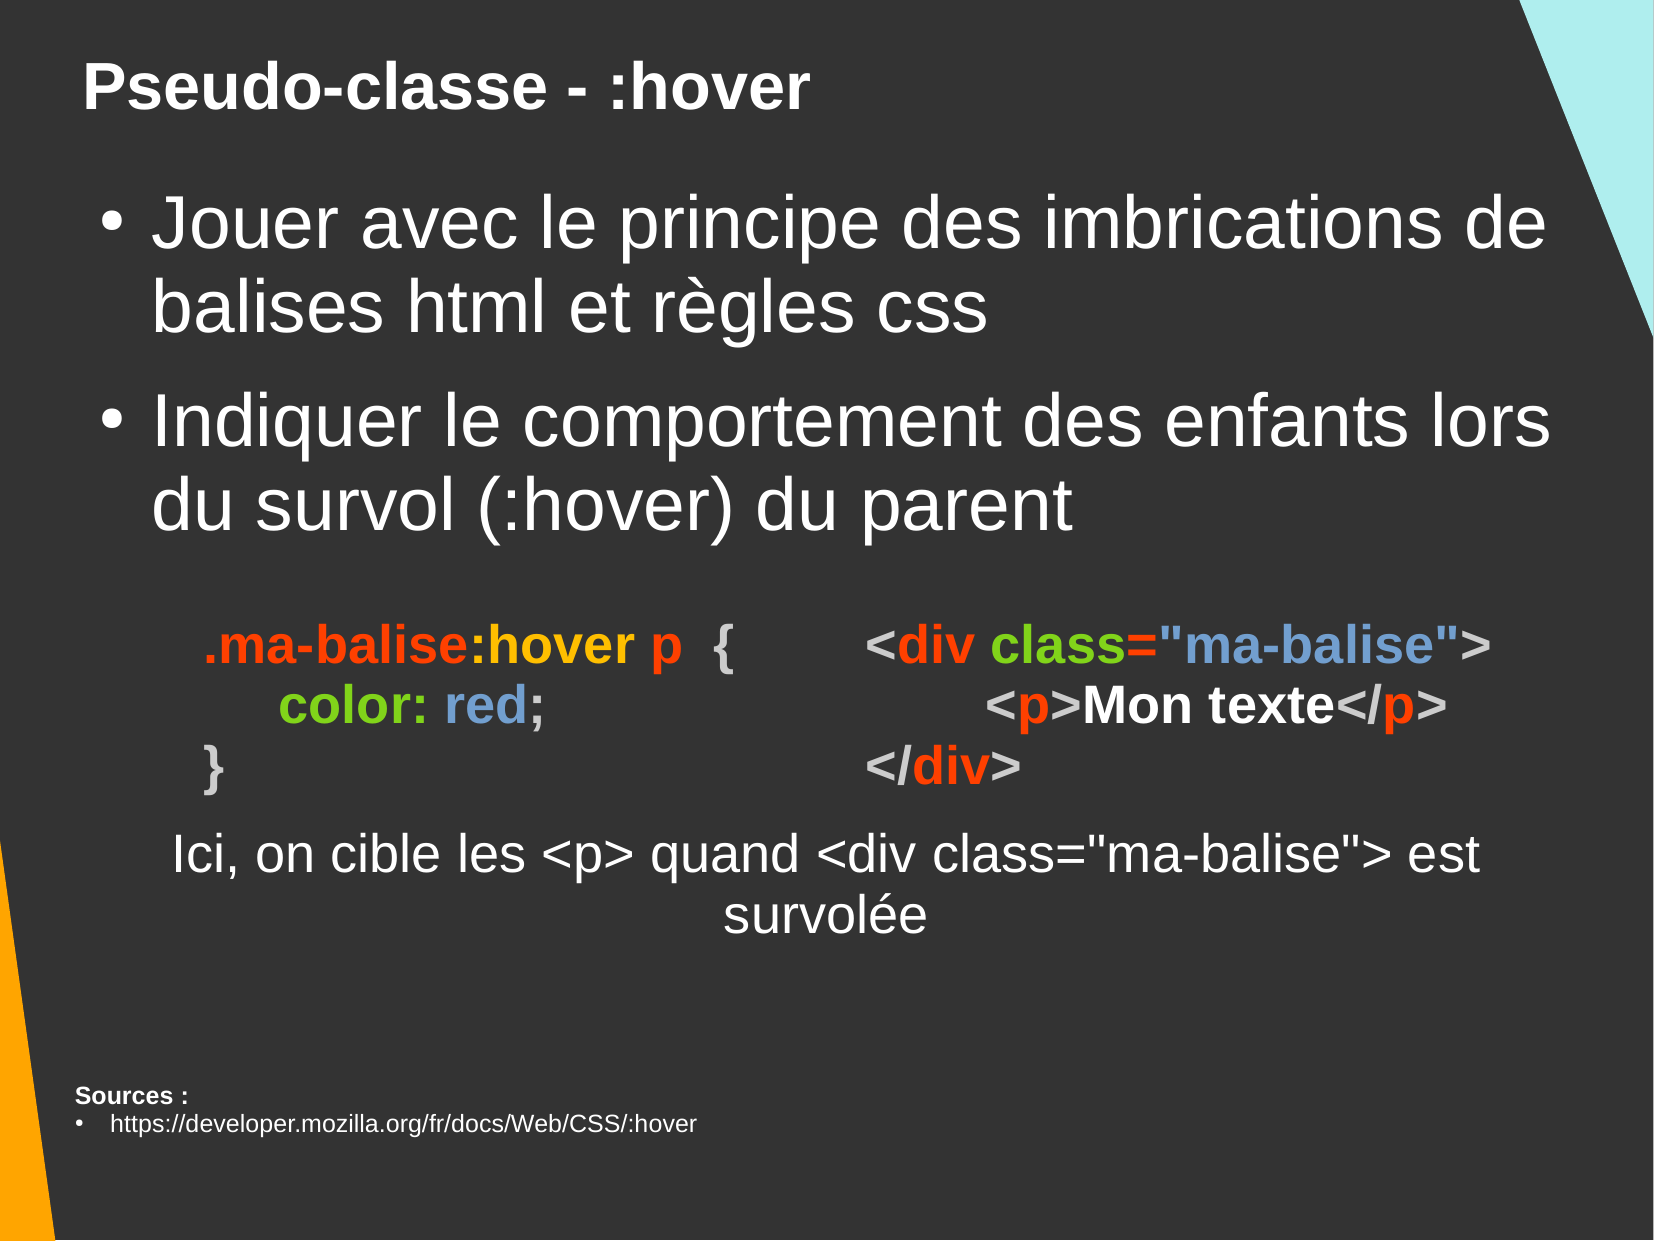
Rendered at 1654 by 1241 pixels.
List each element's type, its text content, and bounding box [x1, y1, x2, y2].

text_box .ma-balise:hover p { color: red; } [188, 606, 815, 804]
text_box Sources : https://developer.mozilla.org/fr/docs/Web/CSS/:hover [60, 1074, 1546, 1241]
title Pseudo-classe - :hover [82, 49, 1571, 152]
title Ici, on cible les <p> quand <div class="ma-balise"> est survolée [94, 823, 1560, 945]
text_box <div class="ma-balise"> <p>Mon texte</p> </div> [850, 606, 1548, 804]
text_box [1519, 0, 1654, 340]
list Jouer avec le principe des imbrications de balises html et règles css Indiquer le comportement des enfants lors du survol (:hover) du parent [80, 180, 1605, 603]
text_box [0, 840, 56, 1241]
